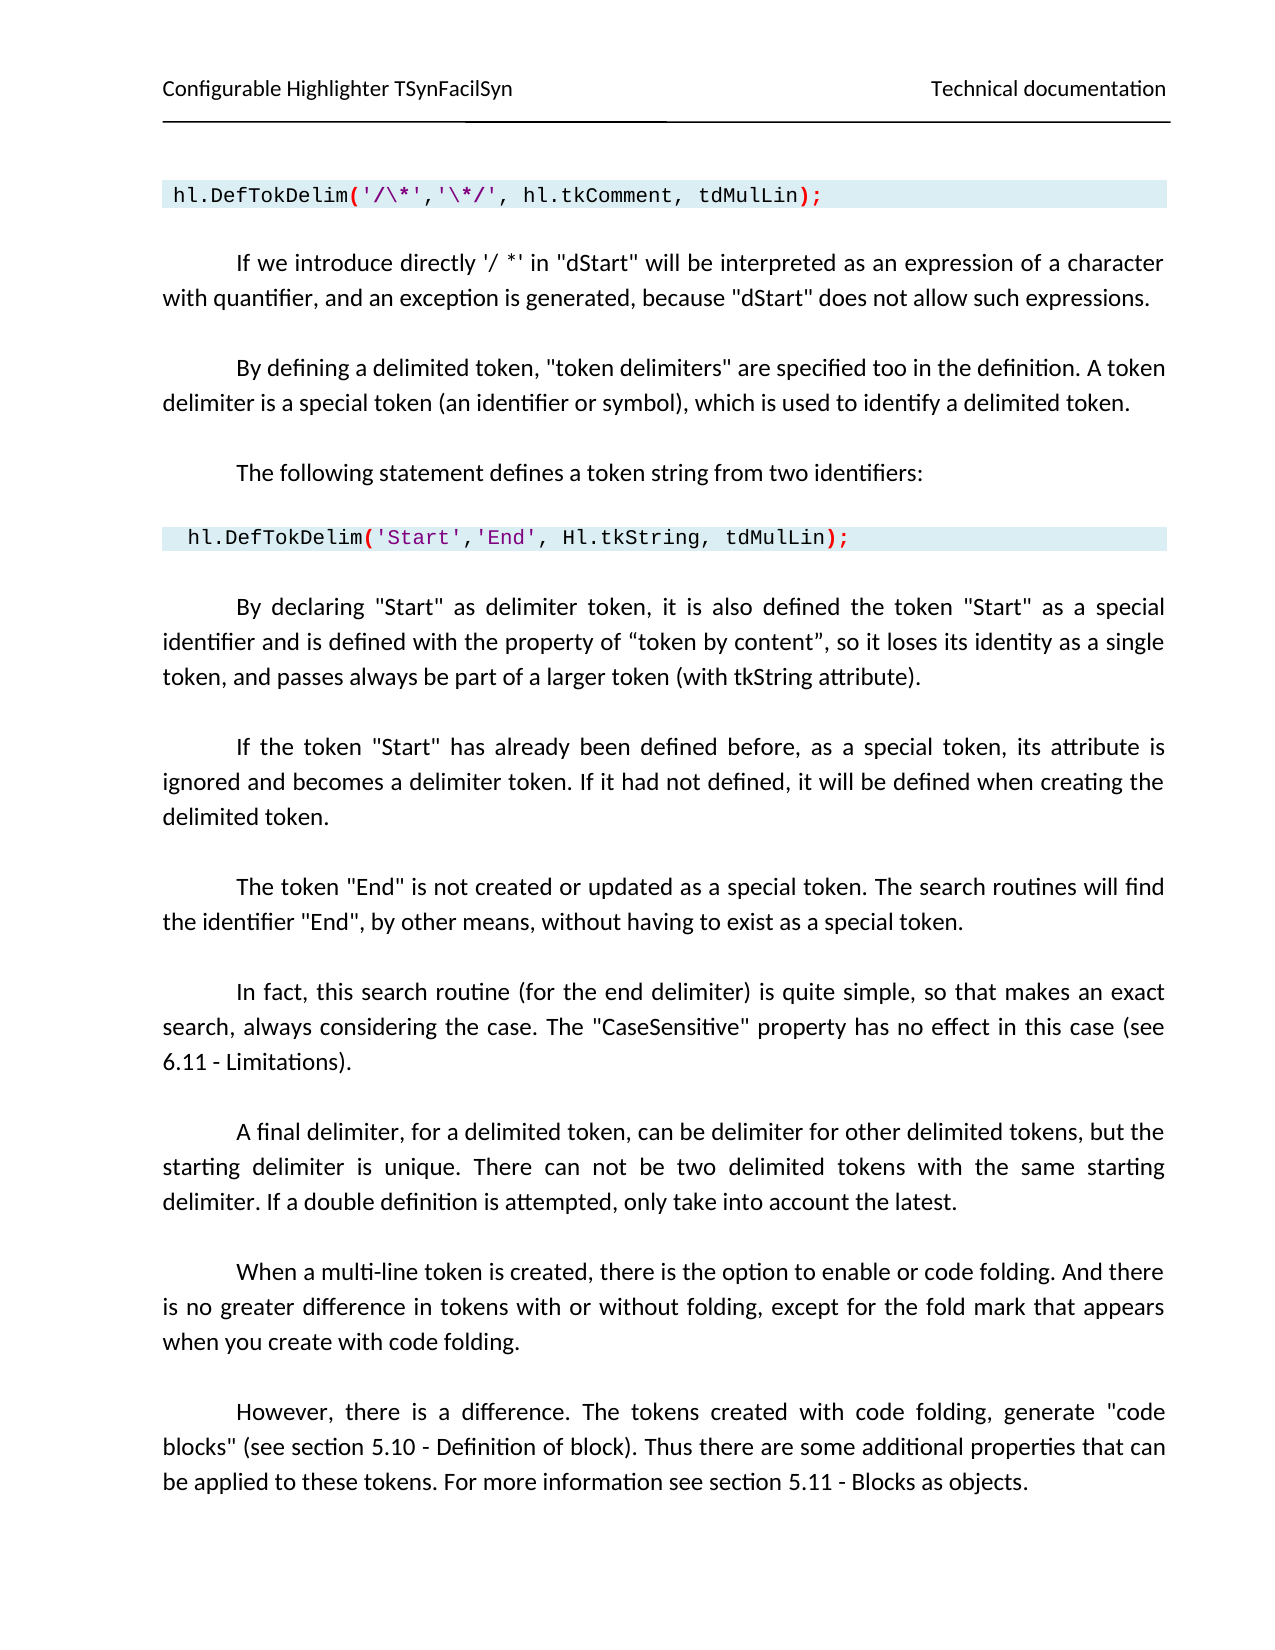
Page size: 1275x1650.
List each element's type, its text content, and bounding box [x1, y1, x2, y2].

text If the token "Start" has already been defined before, as a special token, its attribute is ignored and becomes a delimiter token. If it had not defined, it will be defined when creating the delimited token. [162, 731, 1167, 832]
text hl.DefTokDelim('Start','End', Hl.tkString, tdMulLin); [162, 527, 1167, 551]
text By declaring "Start" as delimiter token, it is also defined the token "Start" as a special identifier and is defined with the property of “token by content”, so it loses its identity as a single token, and passes always be part of a larger token (with tkString attribute). [162, 591, 1167, 692]
text The token "End" is not created or updated as a special token. The search routines will find the identifier "End", by other means, without having to exist as a special token. [162, 871, 1167, 937]
text If we introduce directly '/ *' in "dStart" will be interpreted as an expression of a character with quantifier, and an exception is generated, because "dStart" does not allow such expressions. [162, 247, 1167, 312]
text However, there is a difference. The tokens created with code folding, generate "code blocks" (see section 5.10 - Definition of block). Thus there are some additional properties that can be applied to these tokens. For more information see section 5.11 - Blocks as objects. [162, 1396, 1167, 1497]
text The following statement defines a token string from two identifiers: [162, 422, 1167, 487]
text hl.DefTokDelim('/\*','\*/', hl.tkComment, tdMulLin); [162, 180, 1167, 208]
text A final delimiter, for a delimited token, can be delimiter for other delimited tokens, but the starting delimiter is unique. There can not be two delimited tokens with the same starting delimiter. If a double definition is attempted, only take into account the latest. [162, 1116, 1167, 1217]
text In fact, this search routine (for the end delimiter) is quite simple, so that makes an exact search, always considering the case. The "CaseSensitive" property has no effect in this case (see 6.11 - Limitations). [162, 976, 1167, 1077]
text By defining a delimited token, "token delimiters" are specified too in the definition. A token delimiter is a special token (an identifier or symbol), which is used to identify a delimited token. [162, 317, 1167, 417]
text When a multi-line token is created, there is the option to enable or code folding. And there is no greater difference in tokens with or without folding, except for the fold mark that appears when you create with code folding. [162, 1256, 1167, 1357]
